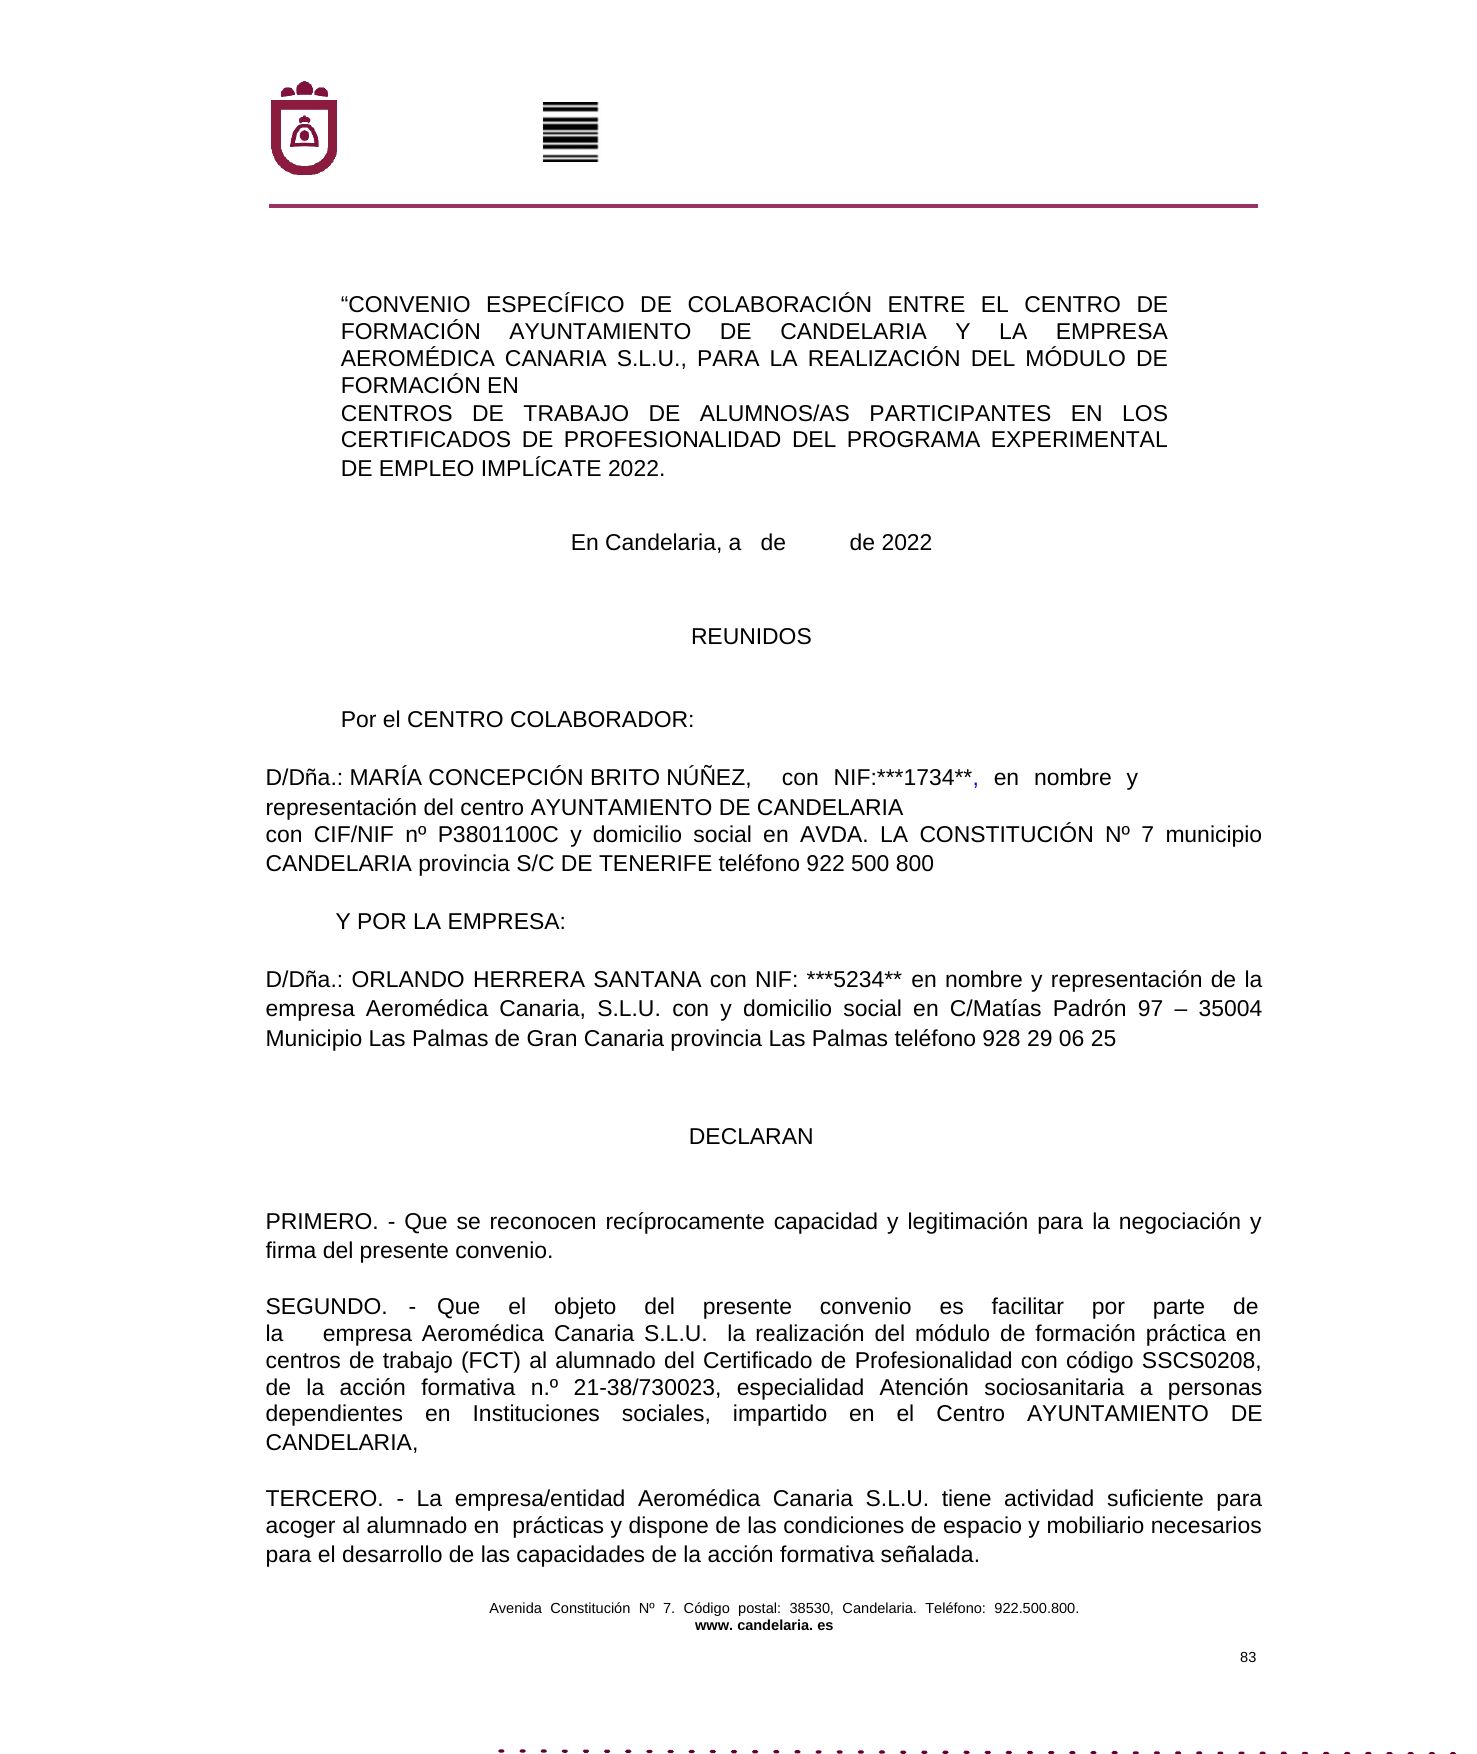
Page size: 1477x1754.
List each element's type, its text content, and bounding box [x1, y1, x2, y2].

text D/Dña.: ORLANDO HERRERA SANTANA con NIF: ***5234** en nombre y representación de la empresa Aeromédica Canaria, S.L.U. con y domicilio social en C/Matías Padrón 97 – 35004 Municipio Las Palmas de Gran Canaria provincia Las Palmas teléfono 928 29 06 25 [265, 964, 1263, 1051]
text Por el CENTRO COLABORADOR: [341, 704, 1263, 733]
text REUNIDOS [322, 623, 1187, 650]
text con CIF/NIF nº P3801100C y domicilio social en AVDA. LA CONSTITUCIÓN Nº 7 municipio CANDELARIA provincia S/C DE TENERIFE teléfono 922 500 800 [265, 821, 1263, 877]
text “CONVENIO ESPECÍFICO DE COLABORACIÓN ENTRE EL CENTRO DE FORMACIÓN AYUNTAMIENTO DE CANDELARIA Y LA EMPRESA AEROMÉDICA CANARIA S.L.U., PARA LA REALIZACIÓN DEL MÓDULO DE FORMACIÓN EN [341, 291, 1168, 398]
text PRIMERO. - Que se reconocen recíprocamente capacidad y legitimación para la negociación y firma del presente convenio. [265, 1208, 1263, 1264]
text CENTROS DE TRABAJO DE ALUMNOS/AS PARTICIPANTES EN LOS CERTIFICADOS DE PROFESIONALIDAD DEL PROGRAMA EXPERIMENTAL DE EMPLEO IMPLÍCATE 2022. [341, 399, 1168, 482]
text Y POR LA EMPRESA: [265, 906, 1263, 935]
text TERCERO. - La empresa/entidad Aeromédica Canaria S.L.U. tiene actividad suficiente para acoger al alumnado en prácticas y dispone de las condiciones de espacio y mobiliario necesarios para el desarrollo de las capacidades de la acción formativa señalada. [265, 1485, 1263, 1568]
text SEGUNDO. - Que el objeto del presente convenio es facilitar por parte de la empresa Aeromédica Canaria S.L.U. la realización del módulo de formación práctica en centros de trabajo (FCT) al alumnado del Certificado de Profesionalidad con código SSCS0208, de la acción formativa n.º 21-38/730023, especialidad Atención sociosanitaria a personas dependientes en Instituciones sociales, impartido en el Centro AYUNTAMIENTO DE CANDELARIA, [265, 1293, 1263, 1456]
text En Candelaria, a de de 2022 [322, 527, 1187, 556]
text DECLARAN [322, 1123, 1186, 1149]
text D/Dña.: MARÍA CONCEPCIÓN BRITO NÚÑEZ, con NIF:***1734**, en nombre y representación del centro AYUNTAMIENTO DE CANDELARIA [265, 762, 1138, 820]
